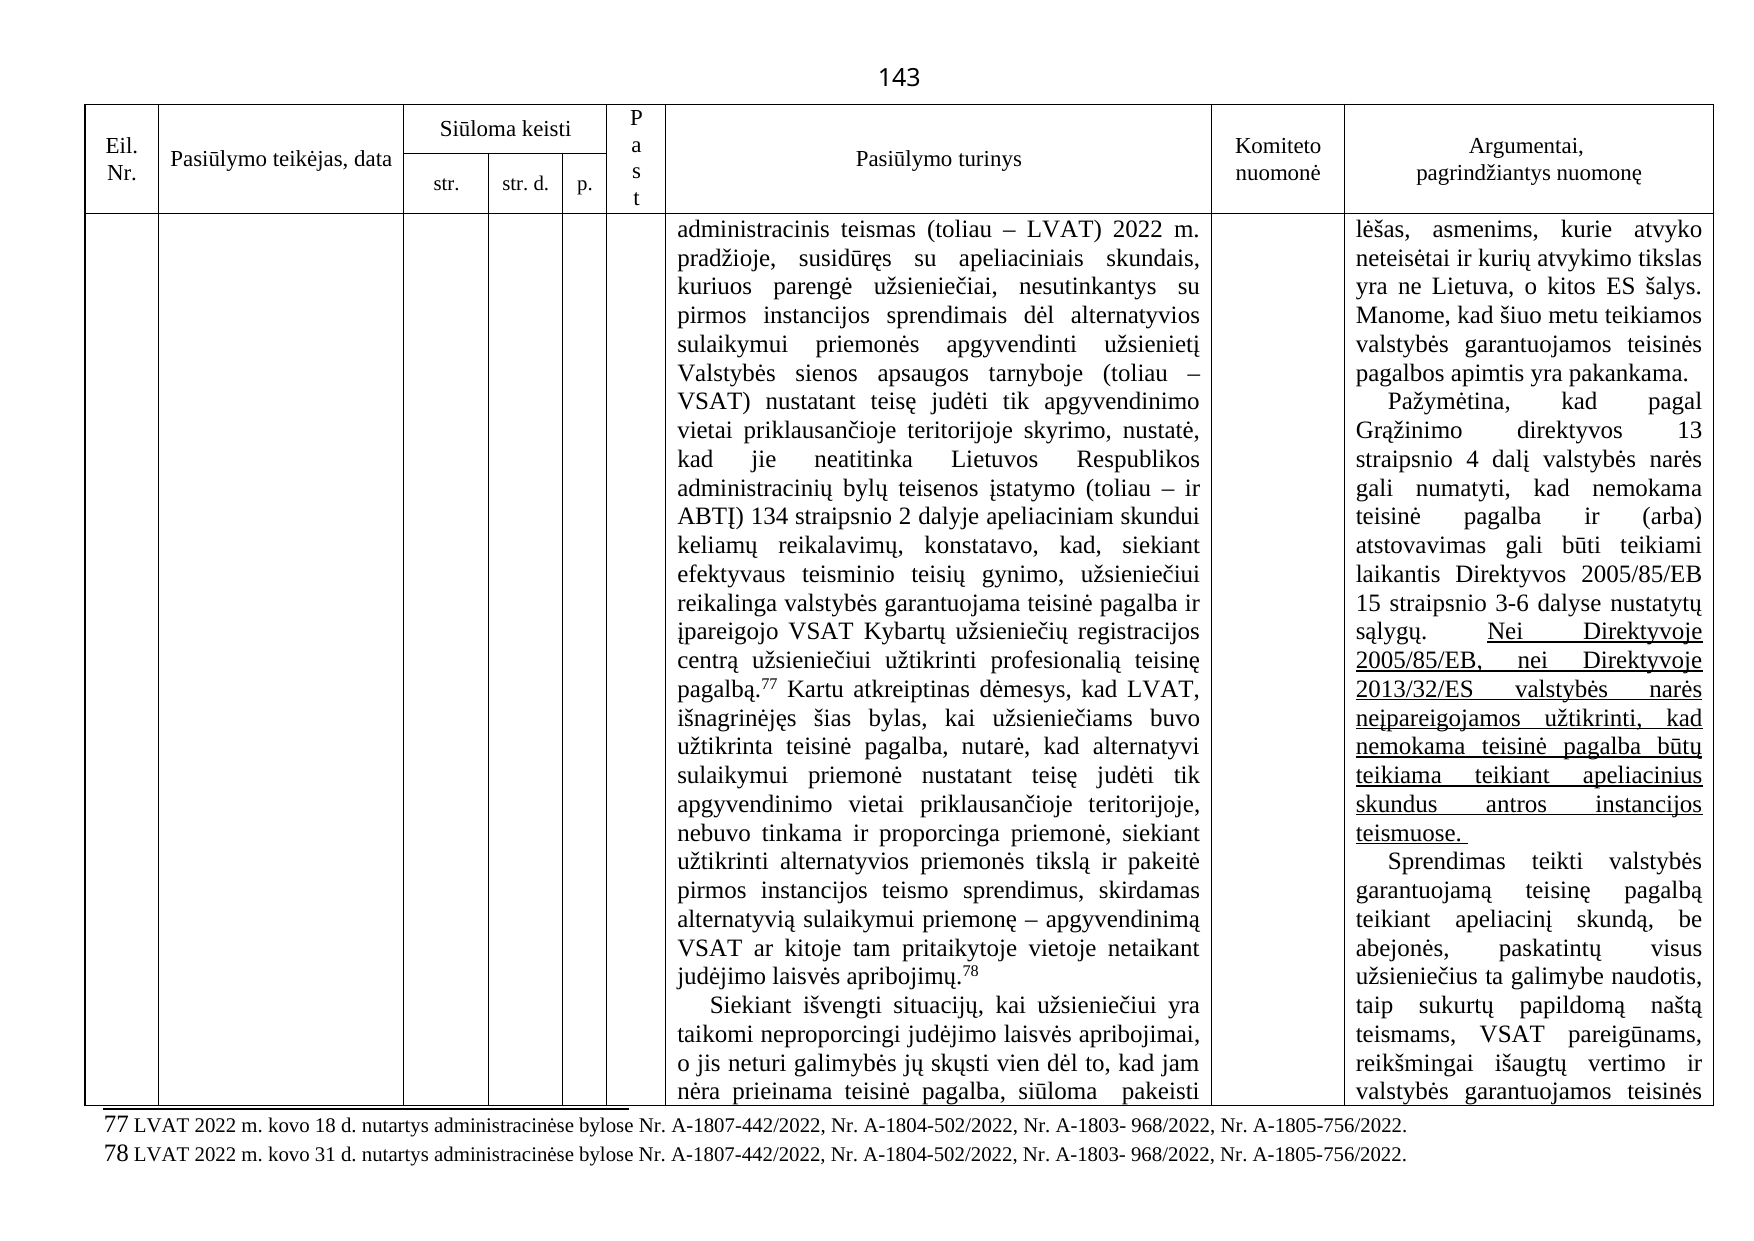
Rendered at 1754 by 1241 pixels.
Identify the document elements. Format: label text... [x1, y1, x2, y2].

table_cell str. [404, 154, 488, 213]
table_cell [86, 214, 158, 1105]
table_cell [1212, 214, 1344, 1105]
table_cell lėšas, asmenims, kurie atvyko neteisėtai ir kurių atvykimo tikslas yra ne Lietuva, o kitos ES šalys. Manome, kad šiuo metu teikiamos valstybės garantuojamos teisinės pagalbos apimtis yra pakankama. Pažymėtina, kad pagal Grąžinimo direktyvos 13 straipsnio 4 dalį valstybės narės gali numatyti, kad nemokama teisinė pagalba ir (arba) atstovavimas gali būti teikiami laikantis Direktyvos 2005/85/EB 15 straipsnio 3-6 dalyse nustatytų sąlygų. Nei Direktyvoje 2005/85/EB, nei Direktyvoje 2013/32/ES valstybės narės neįpareigojamos užtikrinti, kad nemokama teisinė pagalba būtų teikiama teikiant apeliacinius skundus antros instancijos teismuose. Sprendimas teikti valstybės garantuojamą teisinę pagalbą teikiant apeliacinį skundą, be abejonės, paskatintų visus užsieniečius ta galimybe naudotis, taip sukurtų papildomą naštą teismams, VSAT pareigūnams, reikšmingai išaugtų vertimo ir valstybės garantuojamos teisinės [1345, 214, 1713, 1105]
table_cell [489, 214, 562, 1105]
table_header Pasiūlymo teikėjas, data [159, 105, 403, 213]
table_header Siūloma keisti [404, 105, 606, 153]
table_header Argumentai, pagrindžiantys nuomonę [1345, 105, 1713, 213]
table_header Pasiūlymo turinys [666, 105, 1211, 213]
table_header Eil. Nr. [86, 105, 158, 213]
table_cell [607, 214, 665, 1105]
table_header Komiteto nuomonė [1212, 105, 1344, 213]
table_cell p. [563, 154, 606, 213]
table_cell str. d. [489, 154, 562, 213]
table_cell [563, 214, 606, 1105]
table_cell administracinis teismas (toliau – LVAT) 2022 m. pradžioje, susidūręs su apeliaciniais skundais, kuriuos parengė užsieniečiai, nesutinkantys su pirmos instancijos sprendimais dėl alternatyvios sulaikymui priemonės apgyvendinti užsienietį Valstybės sienos apsaugos tarnyboje (toliau – VSAT) nustatant teisę judėti tik apgyvendinimo vietai priklausančioje teritorijoje skyrimo, nustatė, kad jie neatitinka Lietuvos Respublikos administracinių bylų teisenos įstatymo (toliau – ir ABTĮ) 134 straipsnio 2 dalyje apeliaciniam skundui keliamų reikalavimų, konstatavo, kad, siekiant efektyvaus teisminio teisių gynimo, užsieniečiui reikalinga valstybės garantuojama teisinė pagalba ir įpareigojo VSAT Kybartų užsieniečių registracijos centrą užsieniečiui užtikrinti profesionalią teisinę pagalbą. Kartu atkreiptinas dėmesys, kad LVAT, išnagrinėjęs šias bylas, kai užsieniečiams buvo užtikrinta teisinė pagalba, nutarė, kad alternatyvi sulaikymui priemonė nustatant teisę judėti tik apgyvendinimo vietai priklausančioje teritorijoje, nebuvo tinkama ir proporcinga priemonė, siekiant užtikrinti alternatyvios priemonės tikslą ir pakeitė pirmos instancijos teismo sprendimus, skirdamas alternatyvią sulaikymui priemonę – apgyvendinimą VSAT ar kitoje tam pritaikytoje vietoje netaikant judėjimo laisvės apribojimų. Siekiant išvengti situacijų, kai užsieniečiui yra taikomi neproporcingi judėjimo laisvės apribojimai, o jis neturi galimybės jų skųsti vien dėl to, kad jam nėra prieinama teisinė pagalba, siūloma pakeisti [666, 214, 1211, 1105]
table_cell [404, 214, 488, 1105]
table_cell [159, 214, 403, 1105]
table_header Pastabos [607, 105, 665, 213]
